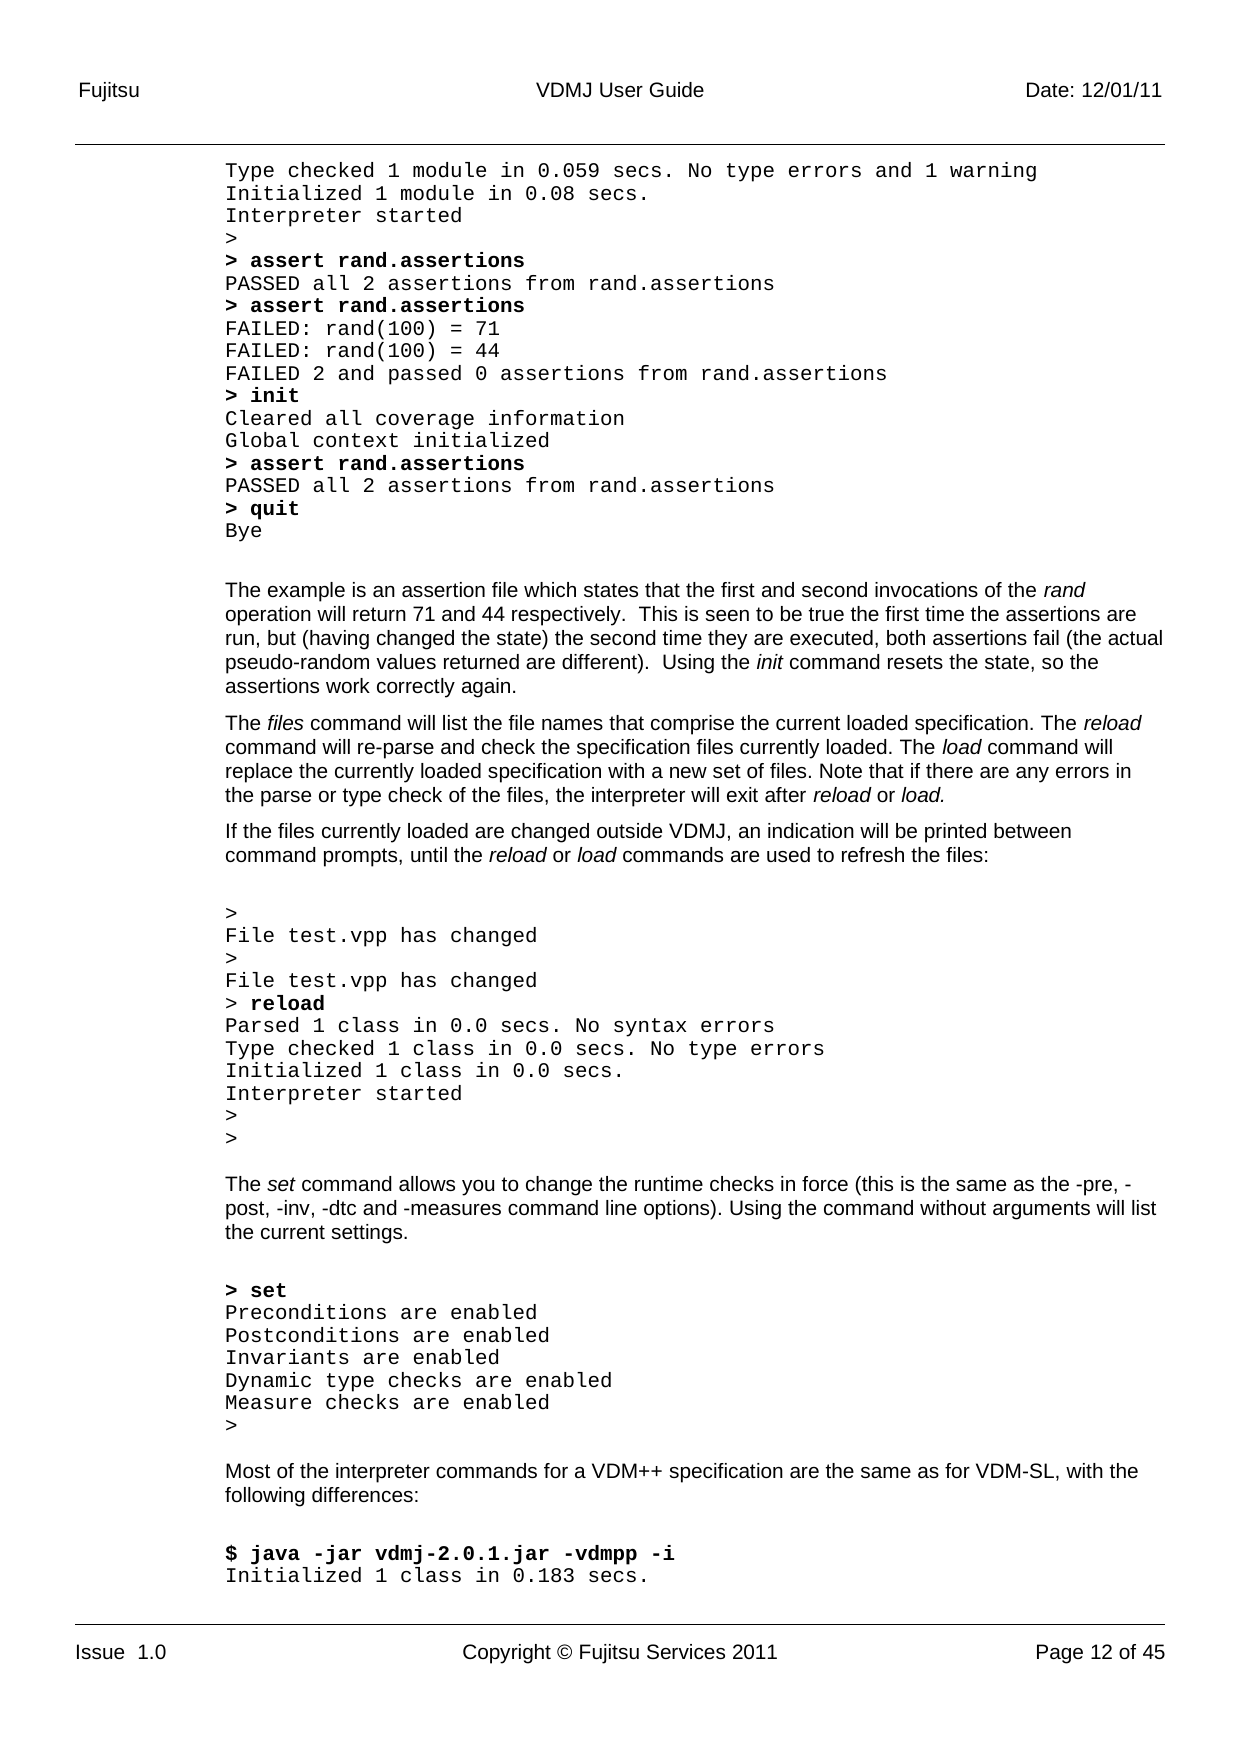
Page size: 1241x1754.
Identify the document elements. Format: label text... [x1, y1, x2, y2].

text Initialized 1 class in 0.183 secs. [225, 1564, 1165, 1587]
text Type checked 1 class in 0.0 secs. No type errors [225, 1037, 1165, 1060]
text File test.vpp has changed [225, 925, 1165, 947]
text FAILED 2 and passed 0 assertions from rand.assertions [225, 362, 1165, 385]
text > [225, 947, 1165, 970]
text Most of the interpreter commands for a VDM++ specification are the same as for VDM-SL, with the following differences: [225, 1459, 1165, 1507]
text > assert rand.assertions [225, 250, 1165, 272]
text FAILED: rand(100) = 71 [225, 317, 1165, 340]
text > [225, 902, 1165, 925]
text > [225, 227, 1165, 250]
text Initialized 1 module in 0.08 secs. [225, 182, 1165, 205]
text PASSED all 2 assertions from rand.assertions [225, 475, 1165, 497]
text Cleared all coverage information [225, 407, 1165, 430]
text FAILED: rand(100) = 44 [225, 340, 1165, 362]
text Interpreter started [225, 1082, 1165, 1105]
text > assert rand.assertions [225, 452, 1165, 475]
text The set command allows you to change the runtime checks in force (this is the same as the -pre, -post, -inv, -dtc and -measures command line options). Using the command without arguments will list the current settings. [225, 1172, 1165, 1244]
text If the files currently loaded are changed outside VDMJ, an indication will be printed between command prompts, until the reload or load commands are used to refresh the files: [225, 819, 1165, 867]
text Type checked 1 module in 0.059 secs. No type errors and 1 warning [225, 160, 1165, 182]
text The example is an assertion file which states that the first and second invocations of the rand operation will return 71 and 44 respectively. This is seen to be true the first time the assertions are run, but (having changed the state) the second time they are executed, both assertions fail (the actual pseudo-random values returned are different). Using the init command resets the state, so the assertions work correctly again. [225, 579, 1165, 698]
text Postconditions are enabled [225, 1324, 1165, 1347]
text > reload [225, 992, 1165, 1015]
text > assert rand.assertions [225, 295, 1165, 317]
text Invariants are enabled [225, 1347, 1165, 1369]
text Dynamic type checks are enabled [225, 1369, 1165, 1392]
text Bye [225, 520, 1165, 542]
text $ java -jar vdmj-2.0.1.jar -vdmpp -i [225, 1542, 1165, 1564]
text Global context initialized [225, 430, 1165, 452]
text PASSED all 2 assertions from rand.assertions [225, 272, 1165, 295]
text > quit [225, 497, 1165, 520]
text File test.vpp has changed [225, 970, 1165, 992]
text > set [225, 1279, 1165, 1302]
text > init [225, 385, 1165, 407]
text > [225, 1105, 1165, 1127]
text > [225, 1127, 1165, 1150]
text Measure checks are enabled [225, 1392, 1165, 1414]
text Interpreter started [225, 205, 1165, 227]
text > [225, 1414, 1165, 1437]
text The files command will list the file names that comprise the current loaded specification. The reload command will re-parse and check the specification files currently loaded. The load command will replace the currently loaded specification with a new set of files. Note that if there are any errors in the parse or type check of the files, the interpreter will exit after reload or load. [225, 711, 1165, 807]
text Parsed 1 class in 0.0 secs. No syntax errors [225, 1015, 1165, 1037]
text Initialized 1 class in 0.0 secs. [225, 1060, 1165, 1082]
text Preconditions are enabled [225, 1302, 1165, 1324]
